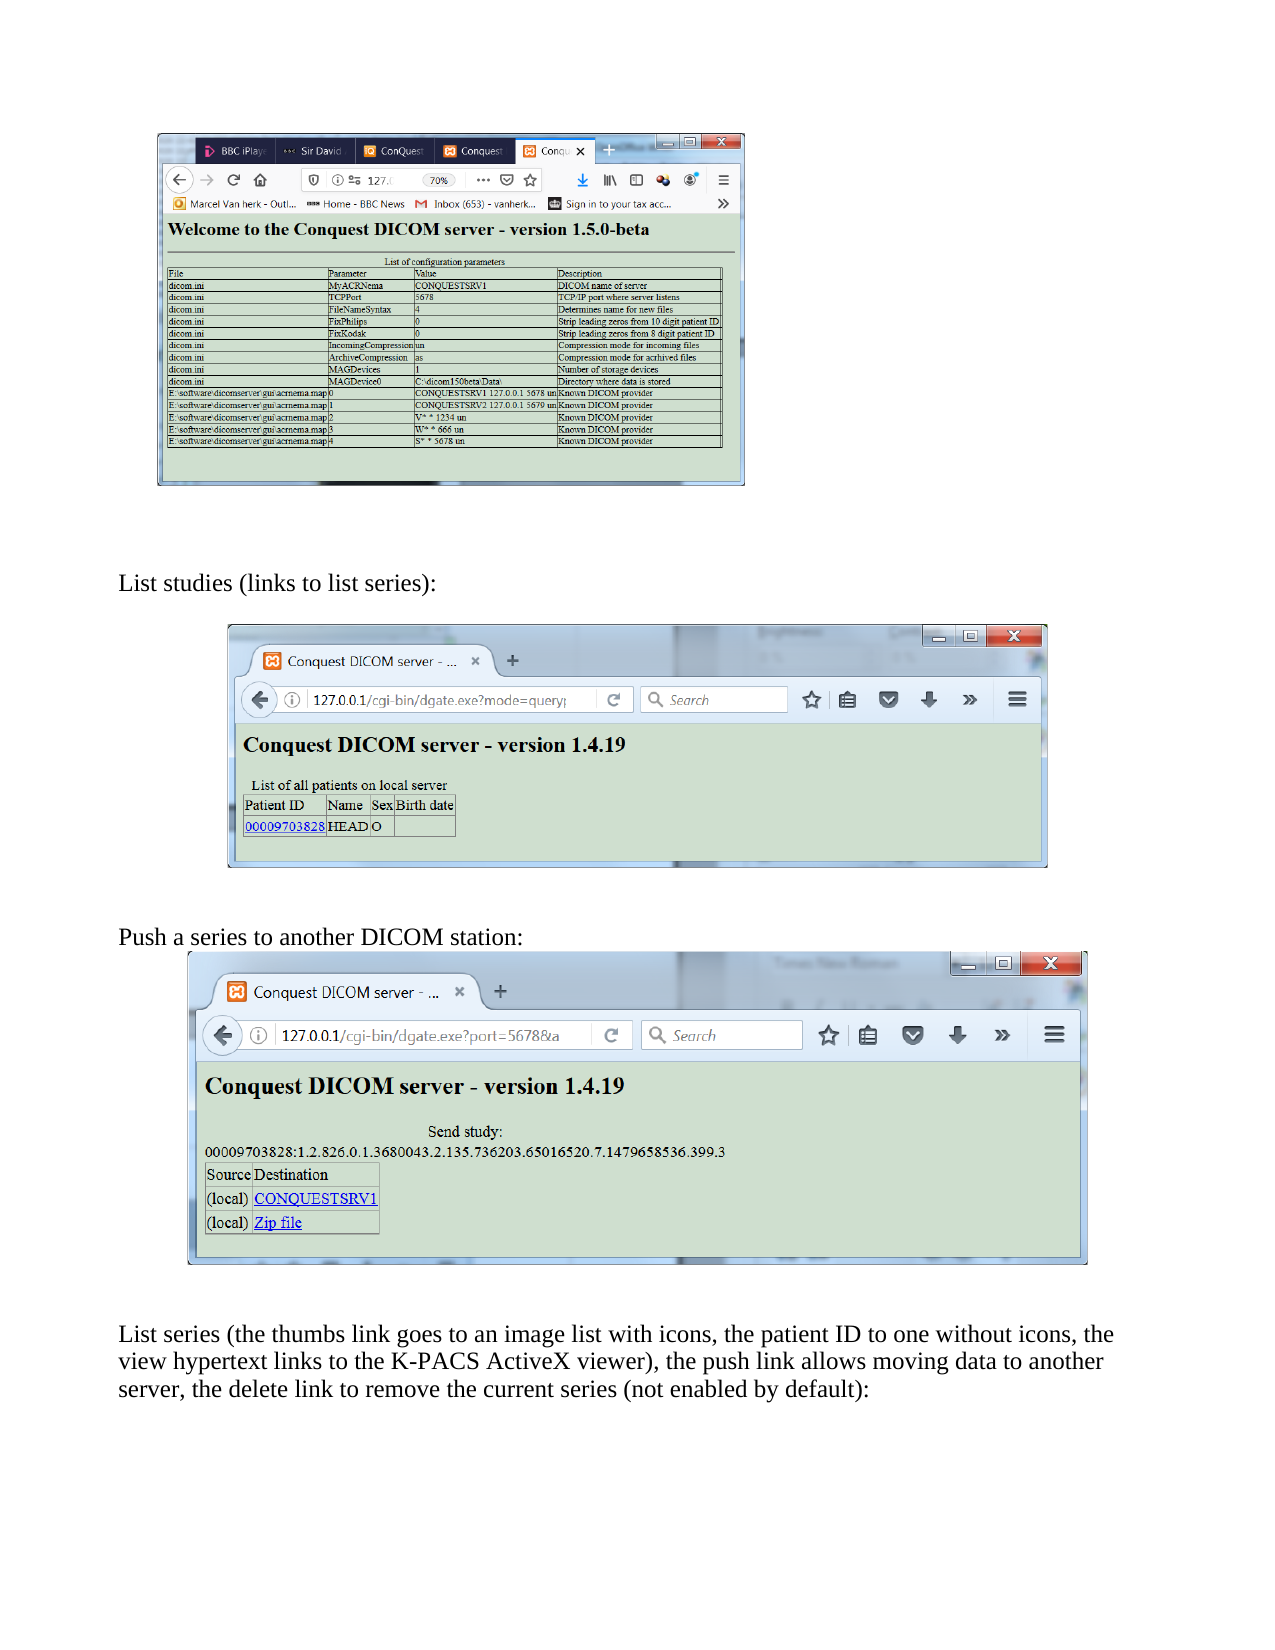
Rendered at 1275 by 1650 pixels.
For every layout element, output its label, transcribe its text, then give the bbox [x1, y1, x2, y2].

picture [157, 133, 745, 486]
text List studies (links to list series): [118, 569, 1157, 597]
text Push a series to another DICOM station: [118, 923, 1157, 951]
picture [187, 951, 1088, 1265]
text List series (the thumbs link goes to an image list with icons, the patient ID to one without icons, the view hypertext links to the K-PACS ActiveX viewer), the push link allows moving data to another server, the delete link to remove the current series (not enabled by default): [118, 1320, 1157, 1403]
picture [227, 624, 1048, 868]
